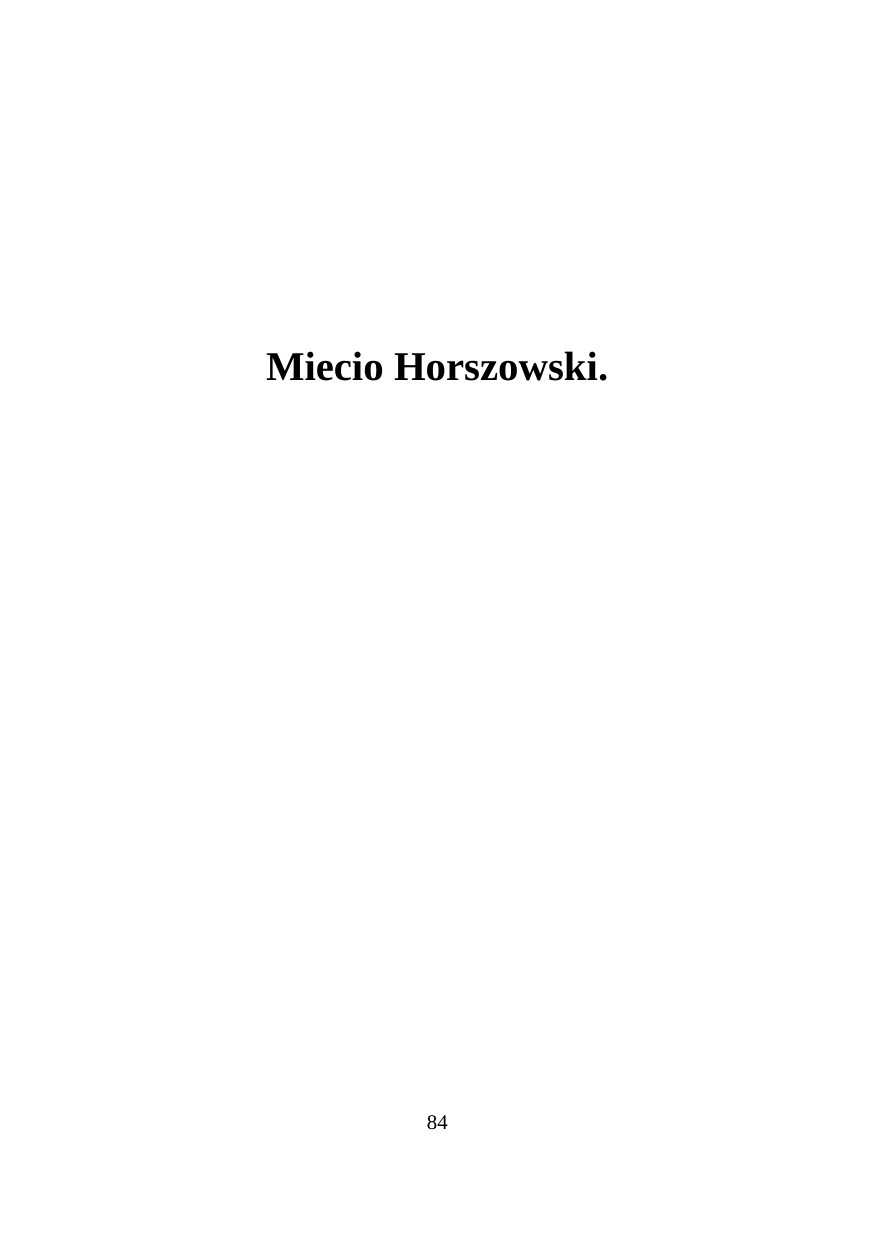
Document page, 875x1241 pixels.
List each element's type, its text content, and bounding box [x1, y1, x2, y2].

subtitle Miecio Horszowski. [106, 342, 768, 389]
